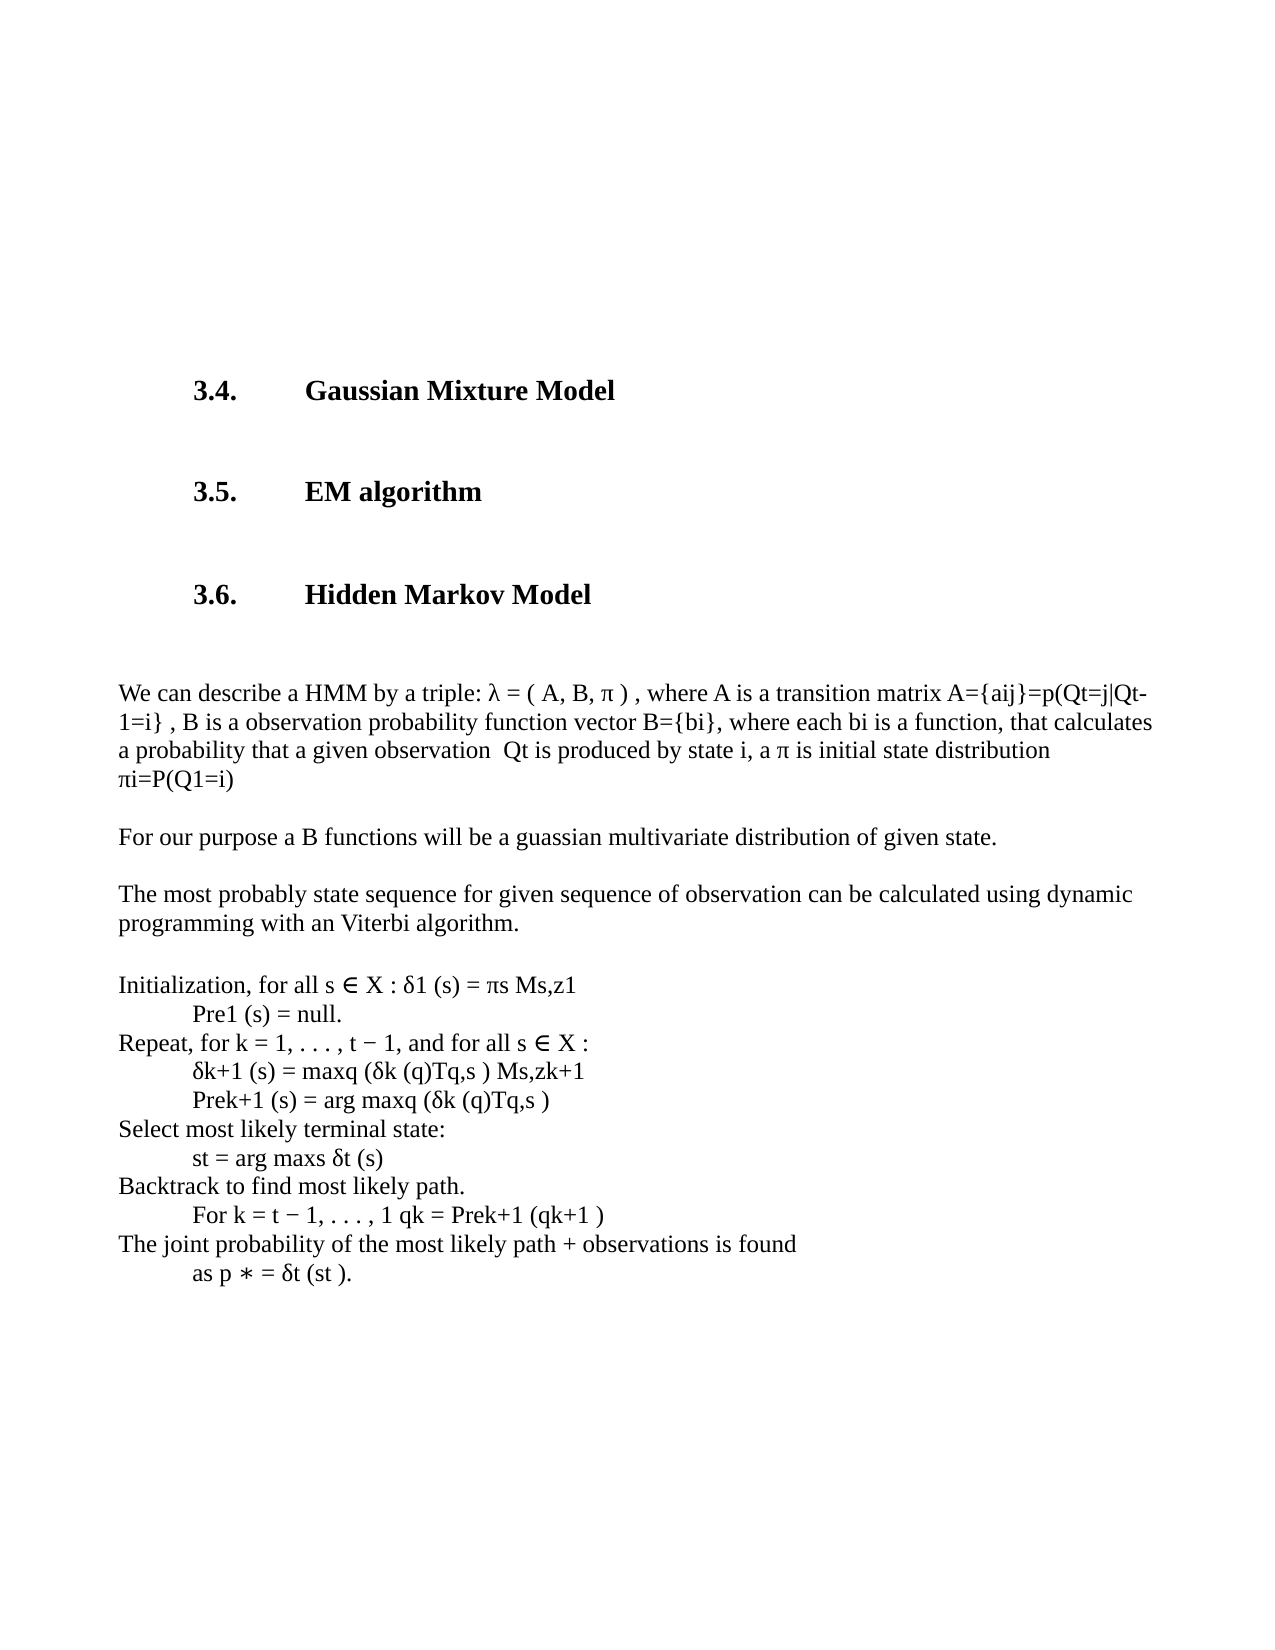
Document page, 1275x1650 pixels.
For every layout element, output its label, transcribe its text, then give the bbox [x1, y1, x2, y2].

text For k = t − 1, . . . , 1 qk = Prek+1 (qk+1 ) [118, 1200, 1157, 1229]
text Select most likely terminal state: [118, 1114, 1157, 1143]
text We can describe a HMM by a triple: λ = ( A, B, π ) , where A is a transition matrix A={aij}=p(Qt=j|Qt-1=i} , B is a observation probability function vector B={bi}, where each bi is a function, that calculates a probability that a given observation Qt is produced by state i, a π is initial state distribution πi=P(Q1=i) [118, 678, 1157, 793]
text Backtrack to find most likely path. [118, 1171, 1157, 1200]
text δk+1 (s) = maxq (δk (q)Tq,s ) Ms,zk+1 [118, 1056, 1157, 1085]
text The joint probability of the most likely path + observations is found [118, 1229, 1157, 1258]
list EM algorithm [193, 474, 1157, 507]
list Hidden Markov Model [193, 577, 1157, 611]
text Pre1 (s) = null. [118, 999, 1157, 1028]
text Repeat, for k = 1, . . . , t − 1, and for all s ∈ X : [118, 1028, 1157, 1056]
text The most probably state sequence for given sequence of observation can be calculated using dynamic programming with an Viterbi algorithm. [118, 879, 1157, 937]
text For our purpose a B functions will be a guassian multivariate distribution of given state. [118, 822, 1157, 850]
text Initialization, for all s ∈ X : δ1 (s) = πs Ms,z1 [118, 970, 1157, 999]
list Gaussian Mixture Model [193, 373, 1157, 407]
text Prek+1 (s) = arg maxq (δk (q)Tq,s ) [118, 1085, 1157, 1114]
text st = arg maxs δt (s) [118, 1143, 1157, 1171]
text as p ∗ = δt (st ). [118, 1258, 1157, 1286]
